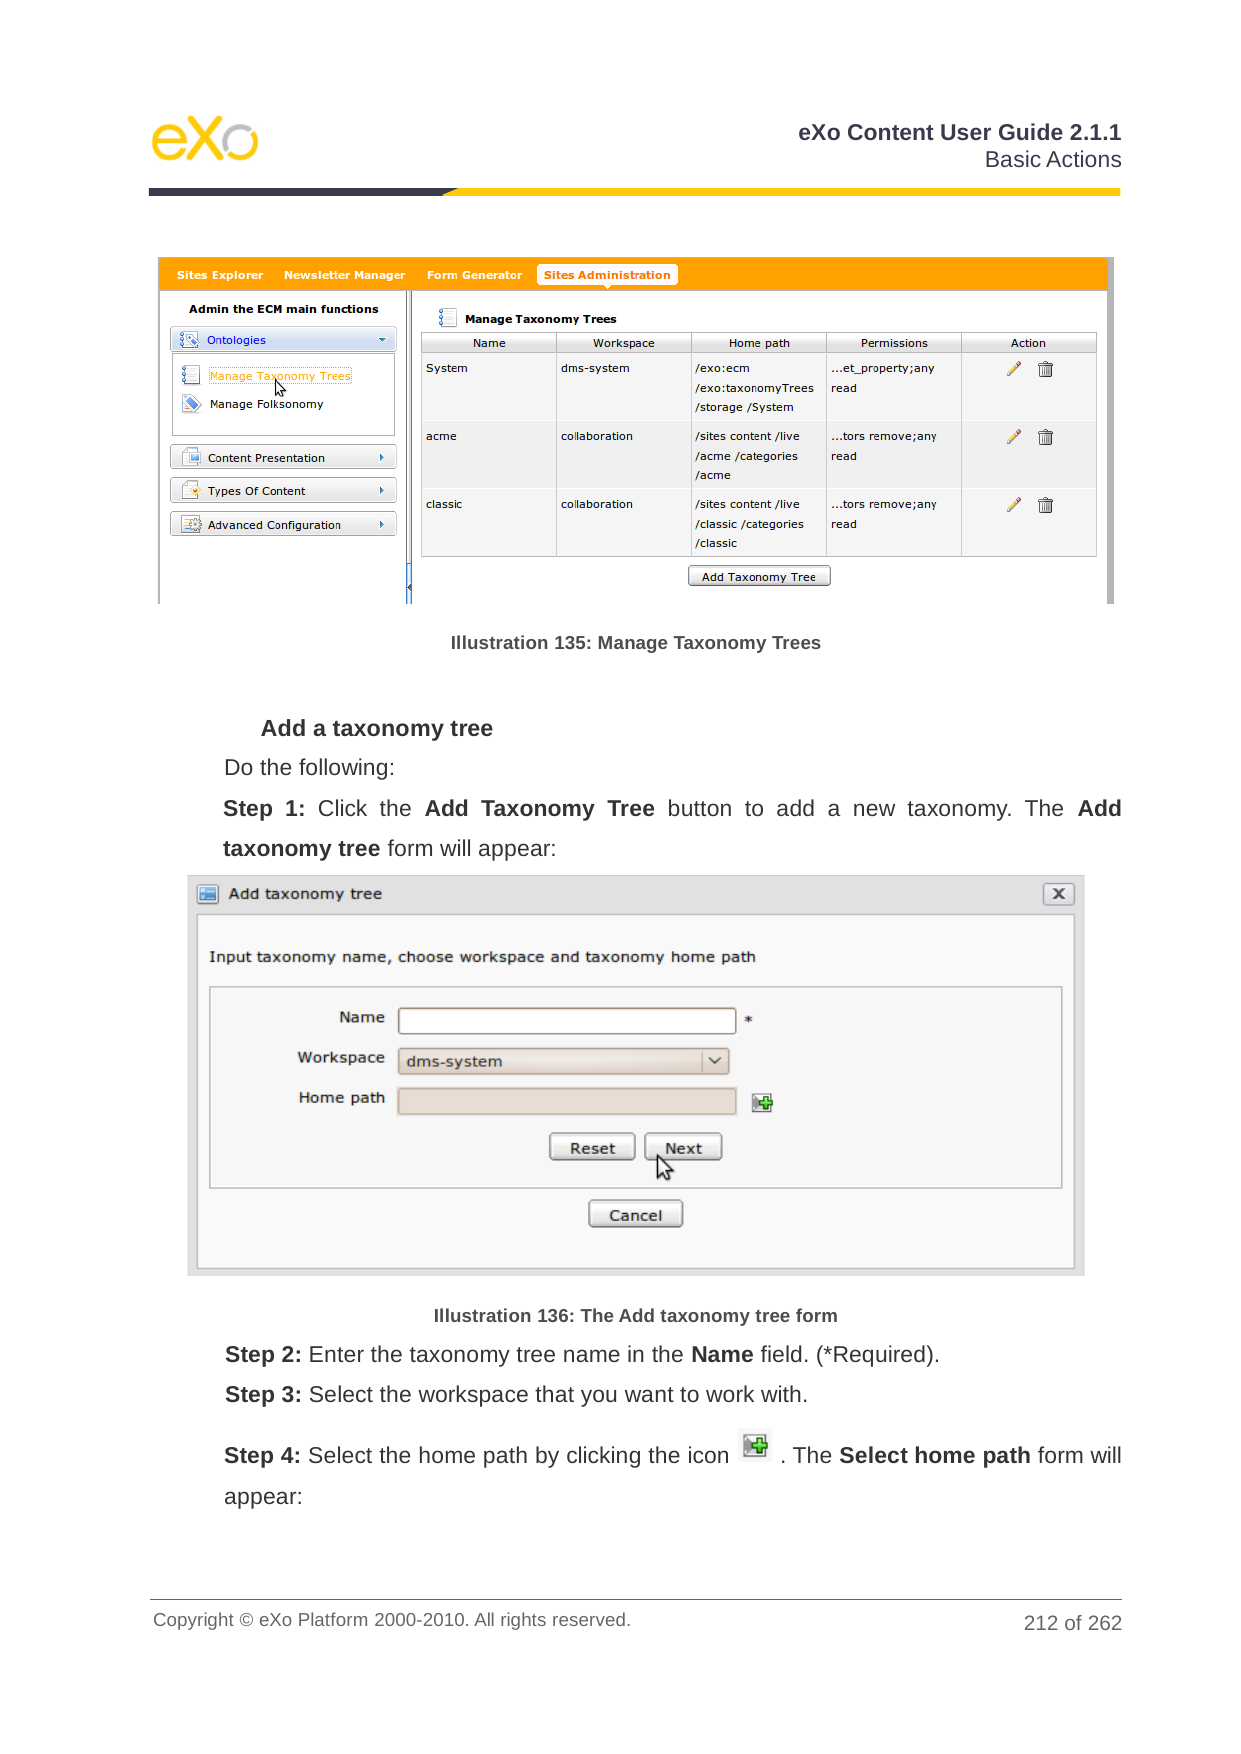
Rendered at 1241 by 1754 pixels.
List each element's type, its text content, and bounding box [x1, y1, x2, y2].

text Step 1: Click the Add Taxonomy Tree button to add a new taxonomy. The Add taxonomy tree form will appear: [223, 794, 1122, 862]
picture [152, 115, 259, 161]
text Illustration 137: Manage Taxonomy Trees [138, 629, 1134, 654]
subtitle Add a taxonomy tree [150, 713, 1122, 741]
list Illustration 138: The Add taxonomy tree form [165, 1302, 1107, 1326]
picture [157, 257, 1114, 604]
text Do the following: [224, 753, 1122, 781]
list Step 2: Enter the taxonomy tree name in the Name field. (*Required). [187, 1302, 1122, 1367]
picture [737, 1428, 773, 1462]
list Step 3: Select the workspace that you want to work with. [187, 1381, 1122, 1408]
list [165, 875, 187, 950]
picture [187, 875, 1085, 1276]
picture [148, 188, 1121, 196]
list Step 4: Select the home path by clicking the icon. The Select home path form will appear: [224, 1439, 1122, 1509]
